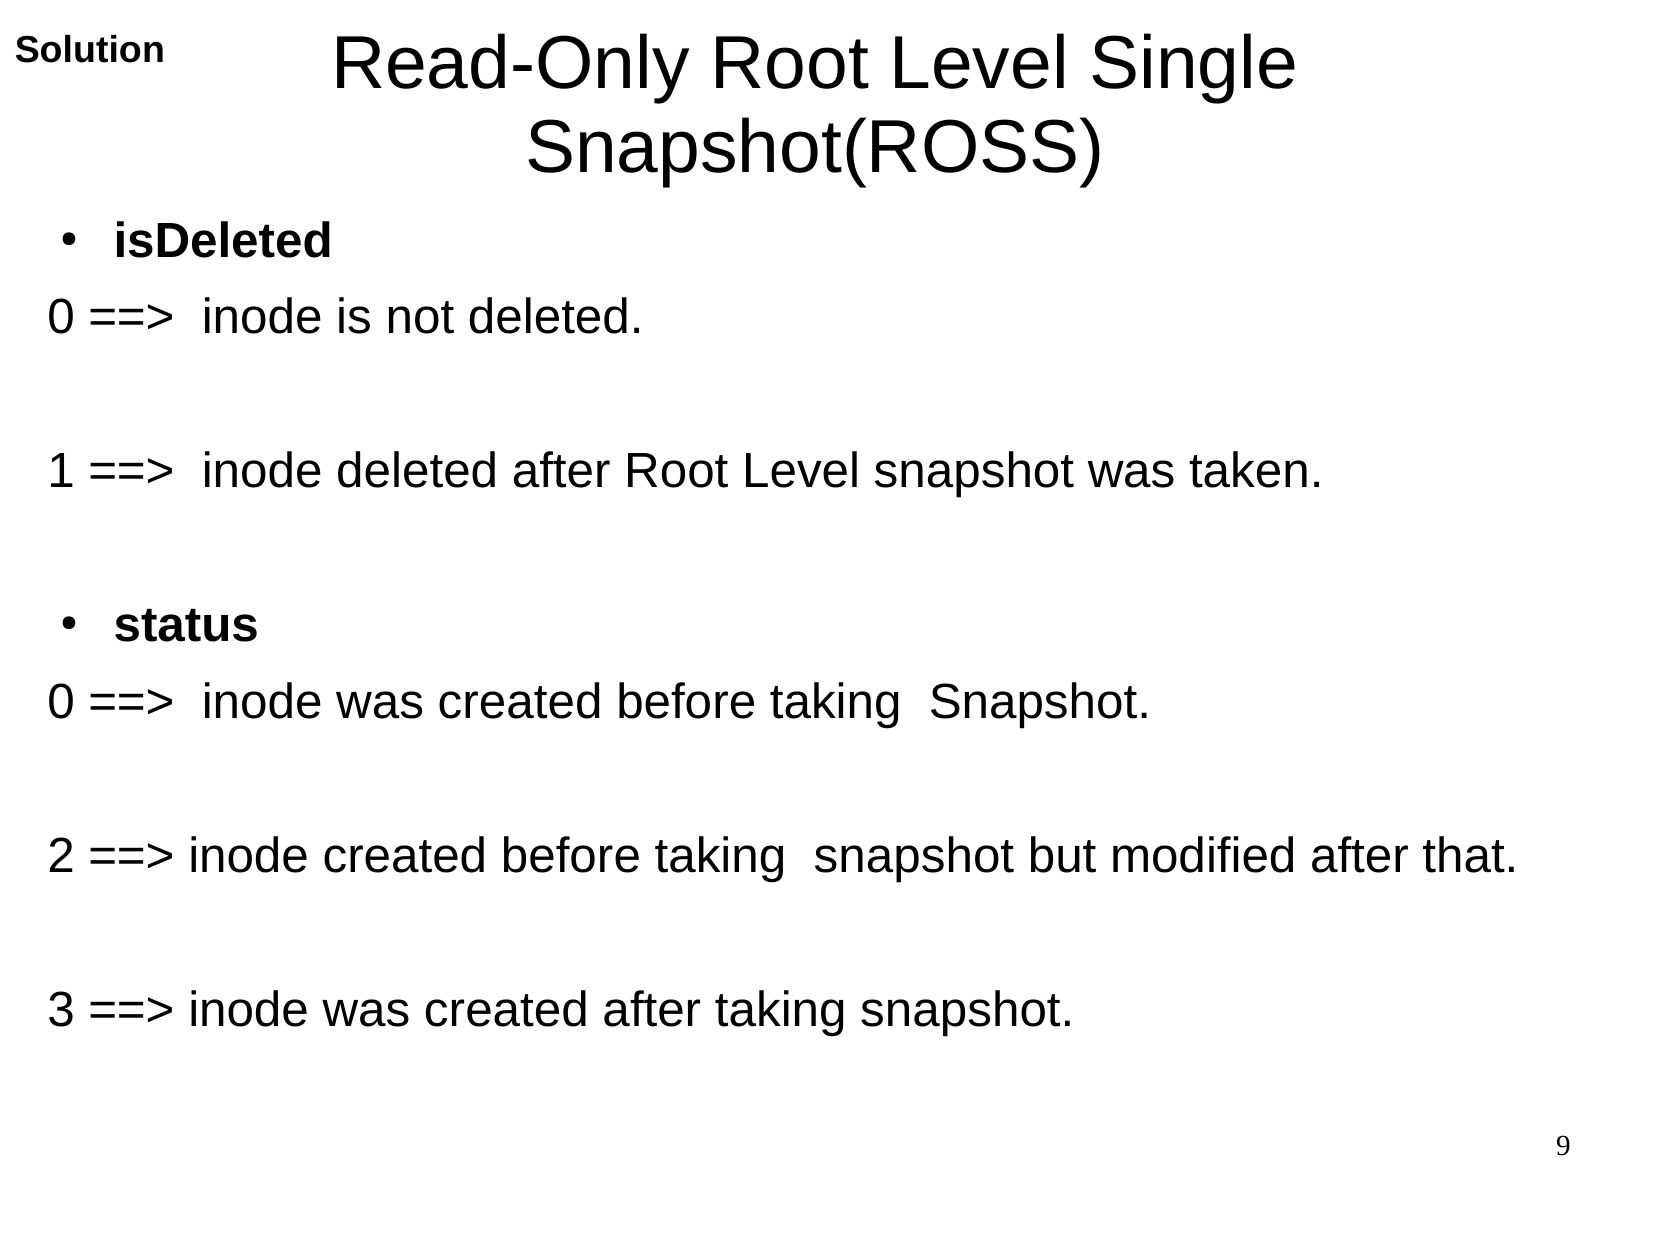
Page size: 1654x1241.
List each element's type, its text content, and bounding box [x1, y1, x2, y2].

title Read-Only Root Level Single Snapshot(ROSS) [70, 20, 1560, 189]
text_box Solution [0, 20, 343, 78]
list isDeleted 0 ==> inode is not deleted. 1 ==> inode deleted after Root Level snapshot was taken. status 0 ==> inode was created before taking Snapshot. 2 ==> inode created before taking snapshot but modified after that. 3 ==> inode was created after taking snapshot. [47, 212, 1536, 1099]
